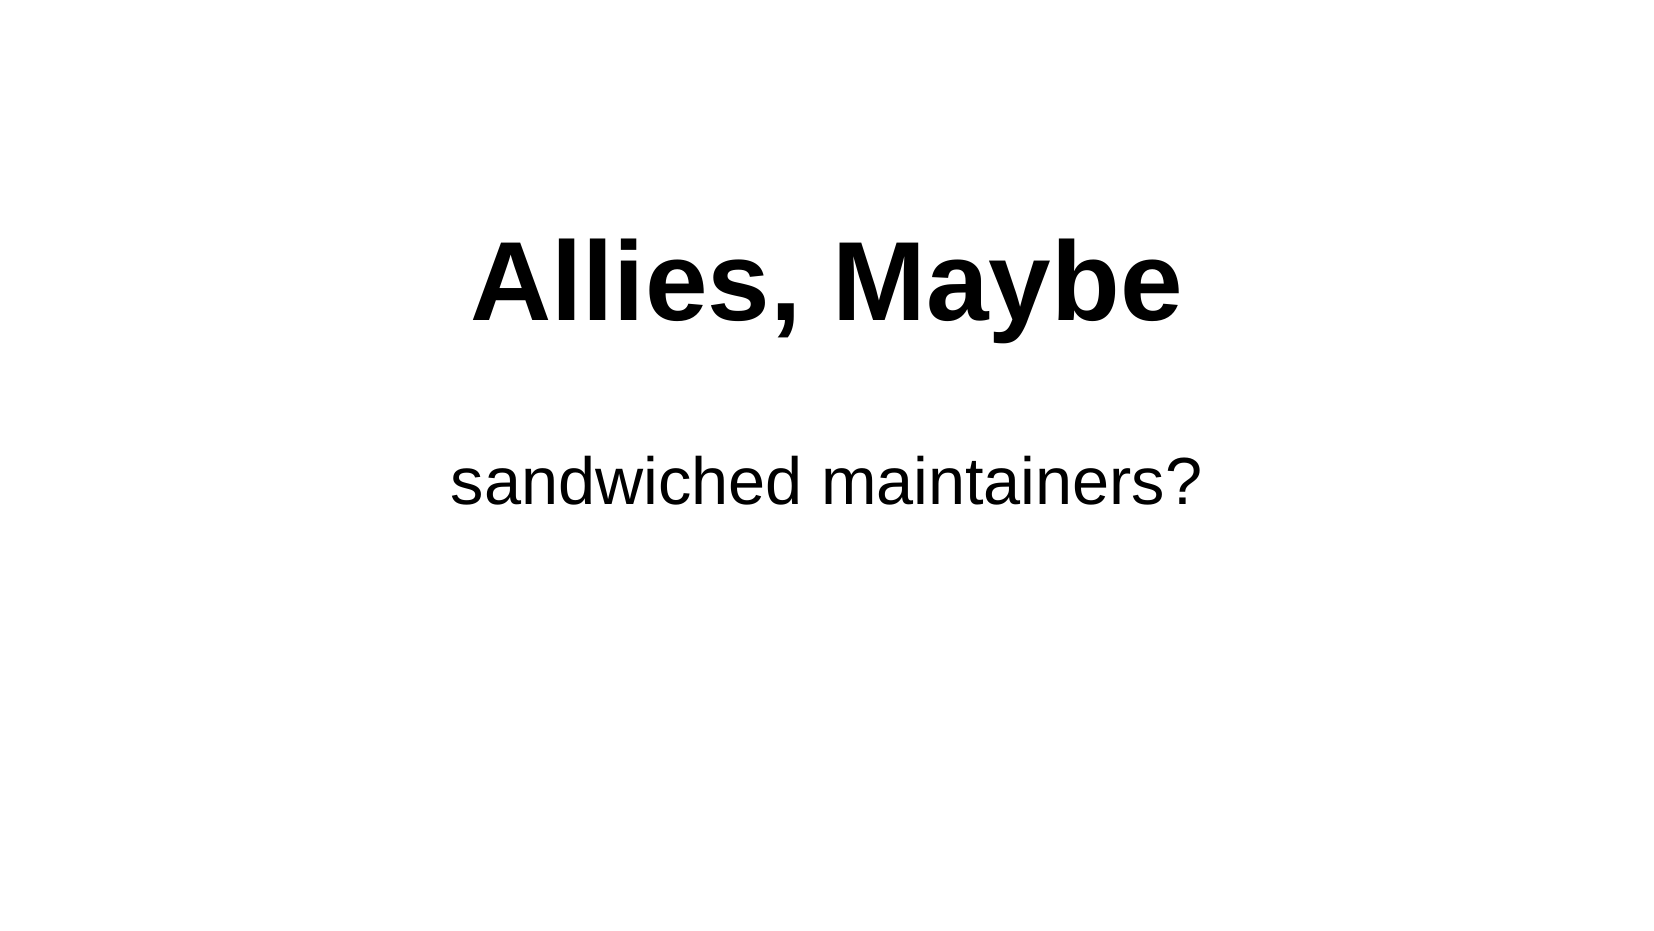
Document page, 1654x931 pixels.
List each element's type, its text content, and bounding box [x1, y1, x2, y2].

subtitle sandwiched maintainers? [82, 387, 1571, 576]
title Allies, Maybe [82, 203, 1571, 360]
